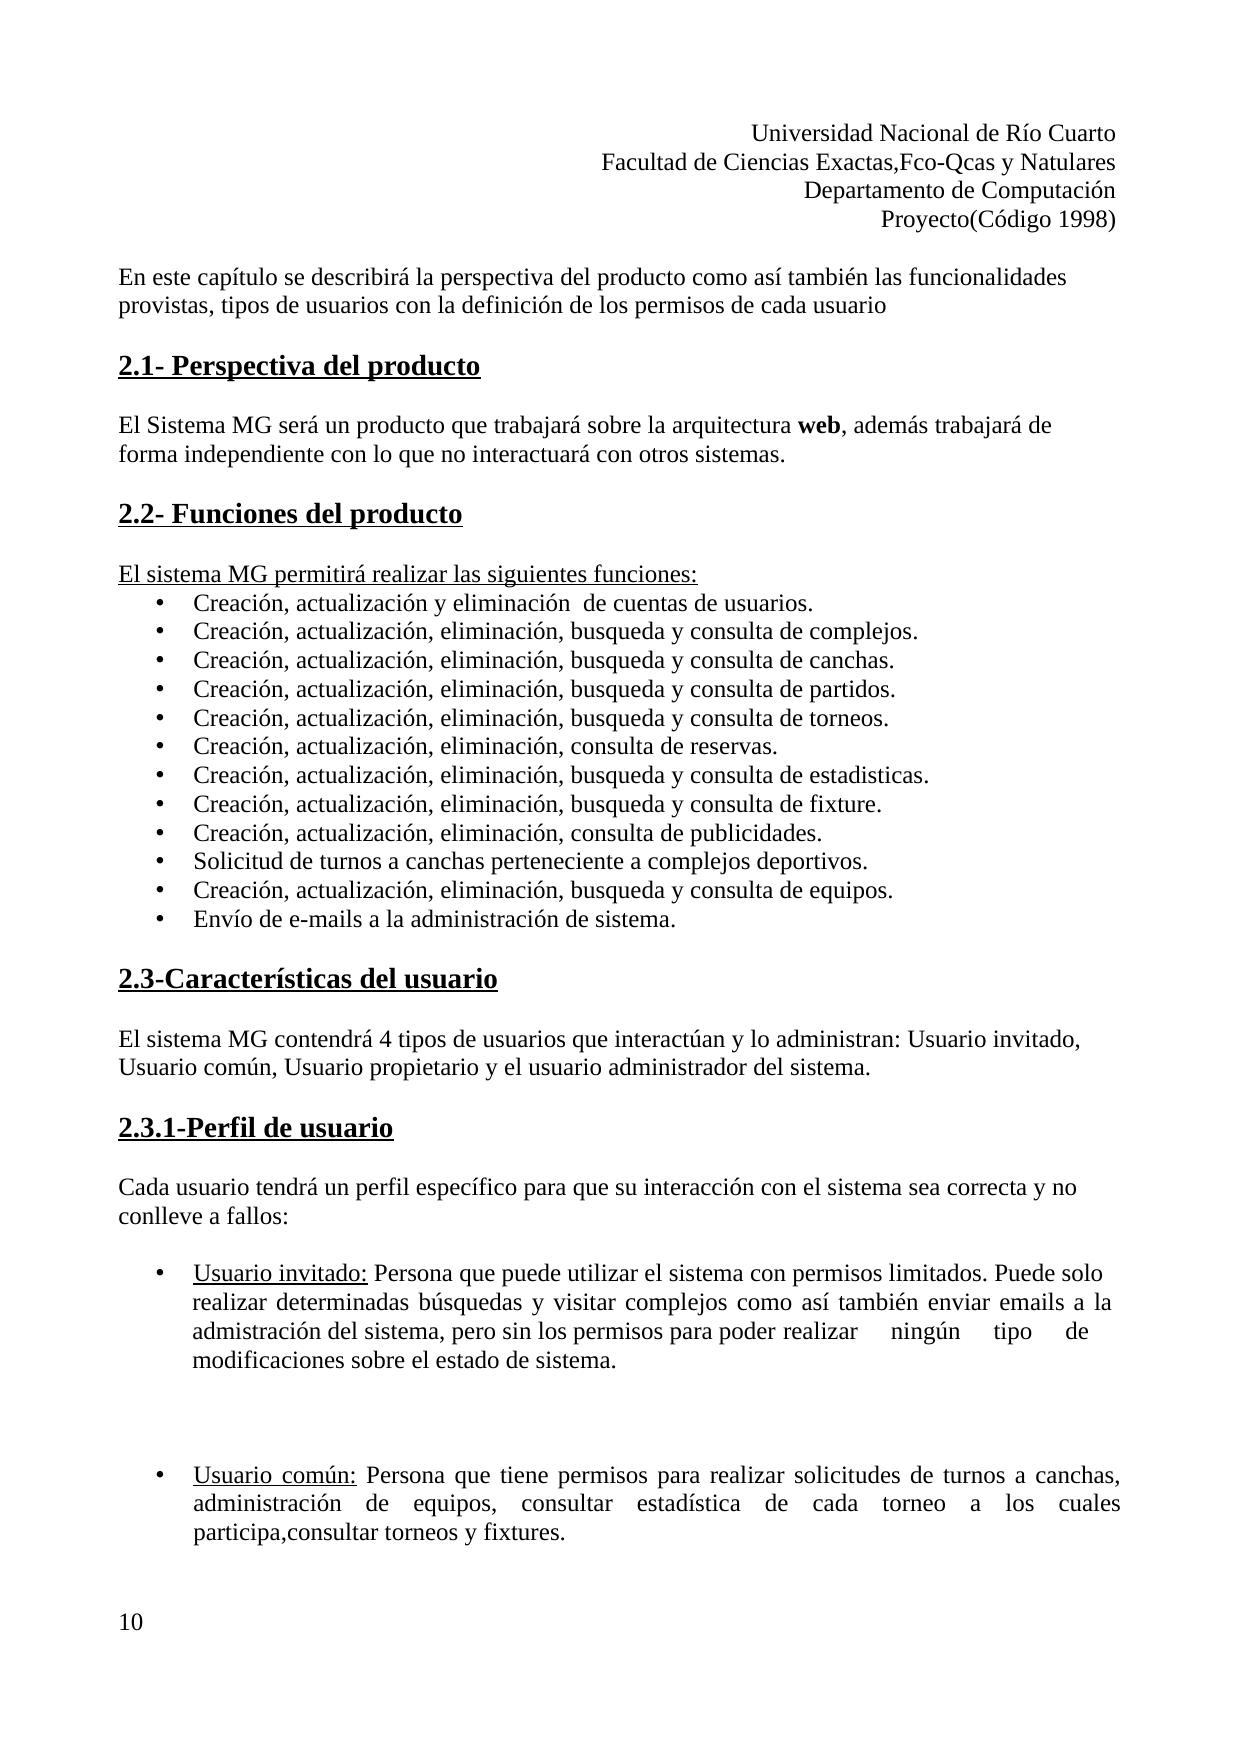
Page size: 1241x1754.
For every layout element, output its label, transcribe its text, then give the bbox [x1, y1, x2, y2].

text El sistema MG contendrá 4 tipos de usuarios que interactúan y lo administran: Usuario invitado, Usuario común, Usuario propietario y el usuario administrador del sistema. [118, 1024, 1122, 1081]
text conlleve a fallos: [118, 1201, 1122, 1230]
text El Sistema MG será un producto que trabajará sobre la arquitectura web, además trabajará de [118, 410, 1122, 439]
list Envío de e-mails a la administración de sistema. [156, 904, 1122, 933]
list Creación, actualización y eliminación de cuentas de usuarios. [156, 588, 1122, 616]
list Solicitud de turnos a canchas perteneciente a complejos deportivos. [156, 846, 1122, 875]
list Creación, actualización, eliminación, busqueda y consulta de fixture. [156, 789, 1122, 818]
text realizar determinadas búsquedas y visitar complejos como así también enviar emails a la admistración del sistema, pero sin los permisos para poder realizar ningún tipo de modificaciones sobre el estado de sistema. [118, 1287, 1122, 1373]
text 2.3.1-Perfil de usuario [118, 1110, 1122, 1143]
list Creación, actualización, eliminación, busqueda y consulta de complejos. [156, 616, 1122, 645]
text 2.3-Características del usuario [118, 961, 1122, 995]
text 2.2- Funciones del producto [118, 497, 1122, 530]
list Creación, actualización, eliminación, busqueda y consulta de partidos. [156, 674, 1122, 703]
text 2.1- Perspectiva del producto [118, 348, 1122, 382]
list Creación, actualización, eliminación, consulta de reservas. [156, 731, 1122, 760]
list Usuario invitado: Persona que puede utilizar el sistema con permisos limitados. Puede solo [156, 1258, 1122, 1287]
text En este capítulo se describirá la perspectiva del producto como así también las funcionalidades provistas, tipos de usuarios con la definición de los permisos de cada usuario [118, 262, 1122, 319]
text El sistema MG permitirá realizar las siguientes funciones: [118, 559, 1122, 588]
text forma independiente con lo que no interactuará con otros sistemas. [118, 439, 1122, 468]
text Cada usuario tendrá un perfil específico para que su interacción con el sistema sea correcta y no [118, 1172, 1122, 1201]
list Creación, actualización, eliminación, busqueda y consulta de torneos. [156, 703, 1122, 731]
list Usuario común: Persona que tiene permisos para realizar solicitudes de turnos a canchas, administración de equipos, consultar estadística de cada torneo a los cuales participa,consultar torneos y fixtures. [156, 1460, 1122, 1546]
list Creación, actualización, eliminación, busqueda y consulta de equipos. [156, 875, 1122, 904]
list Creación, actualización, eliminación, busqueda y consulta de estadisticas. [156, 760, 1122, 789]
list Creación, actualización, eliminación, consulta de publicidades. [156, 818, 1122, 846]
list Creación, actualización, eliminación, busqueda y consulta de canchas. [156, 645, 1122, 674]
